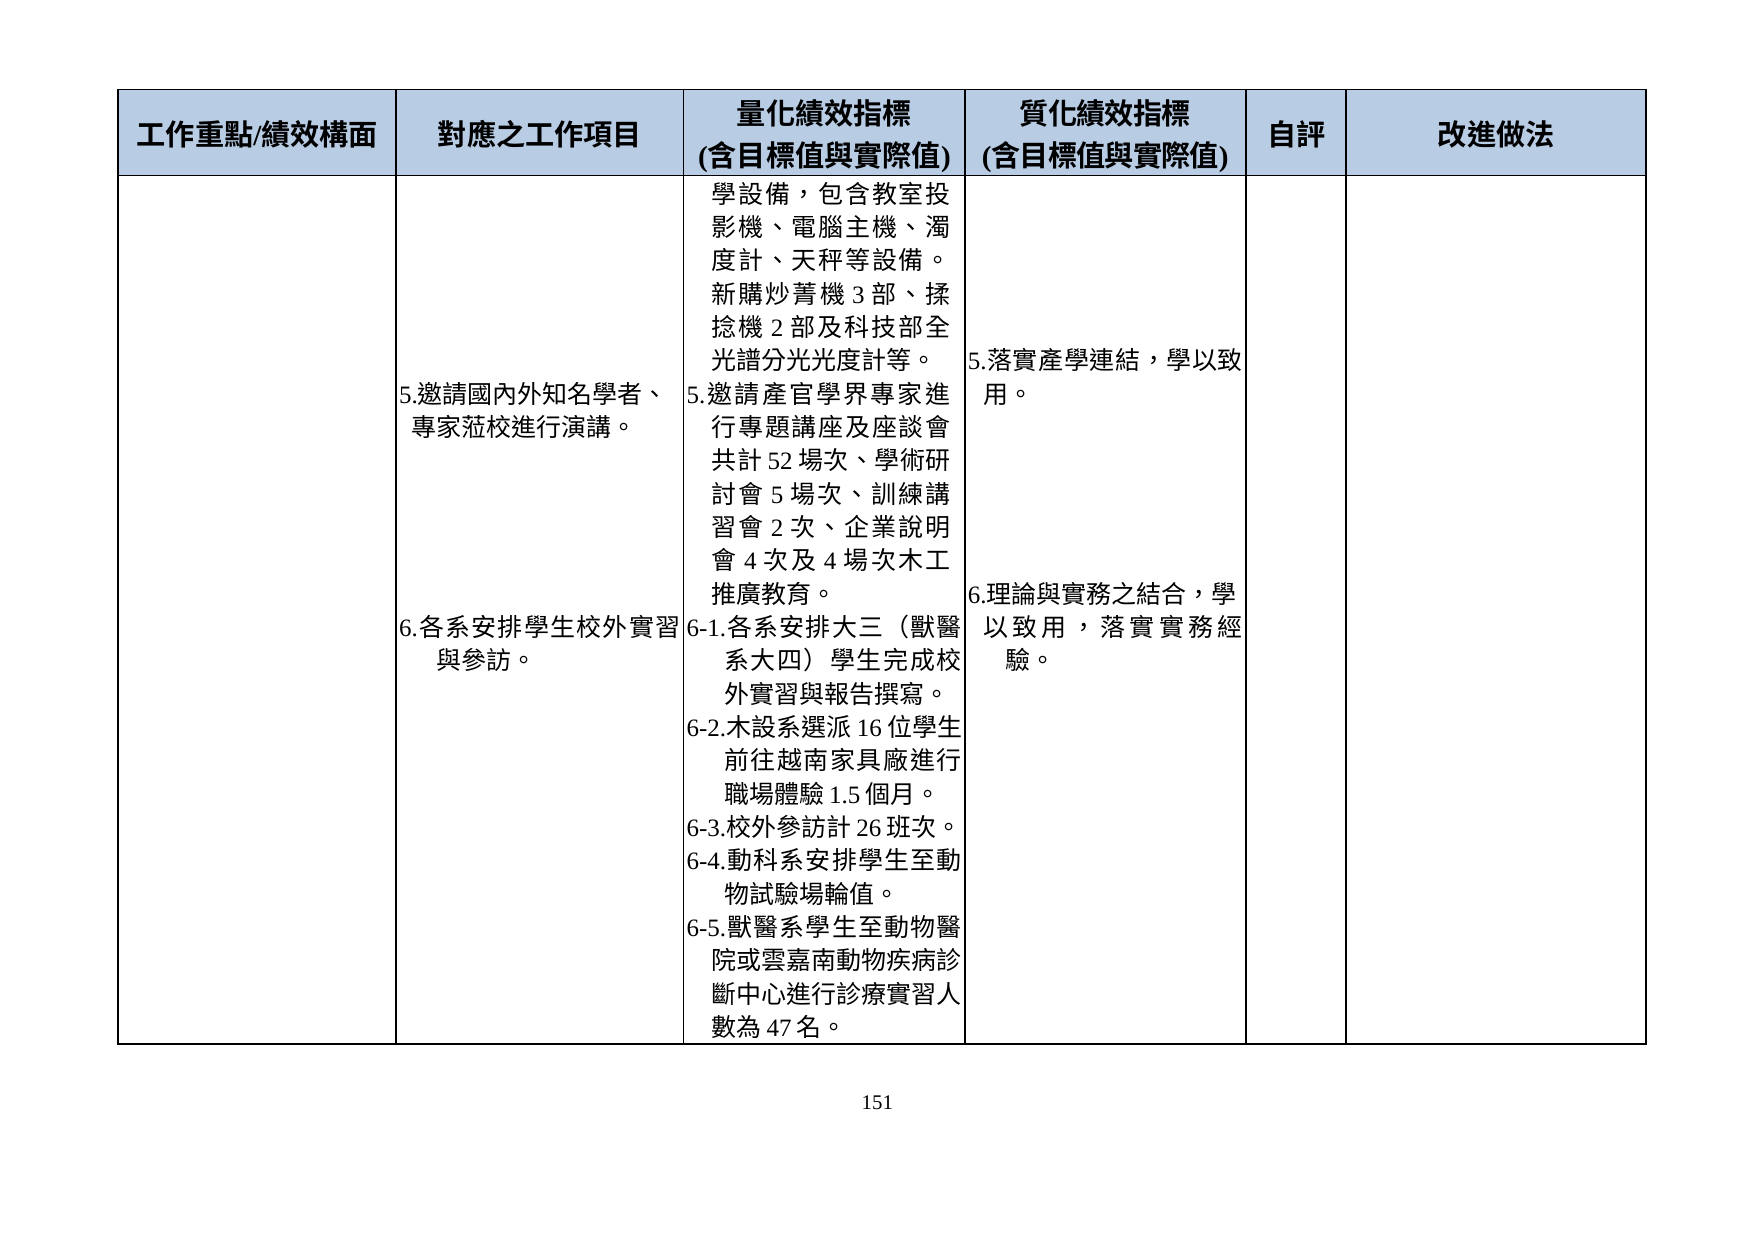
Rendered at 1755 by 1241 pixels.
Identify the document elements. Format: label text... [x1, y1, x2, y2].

table_header 對應之工作項目 [397, 90, 683, 175]
table_cell [119, 176, 395, 1043]
table_header 質化績效指標 (含目標值與實際值) [966, 90, 1245, 175]
table_cell 5.落實產學連結，學以致用。 6.理論與實務之結合，學 以致用，落實實務經驗。 [966, 176, 1245, 1043]
table_header 量化績效指標 (含目標值與實際值) [684, 90, 964, 175]
table_cell [1247, 176, 1345, 1043]
table_header 自評 [1247, 90, 1345, 175]
table_cell 5.邀請國內外知名學者、 專家蒞校進行演講。 6.各系安排學生校外實習與參訪。 [397, 176, 683, 1043]
table_header 改進做法 [1347, 90, 1645, 175]
table_cell 學設備，包含教室投影機、電腦主機、濁度計、天秤等設備。新購炒菁機3部、揉捻機2部及科技部全光譜分光光度計等。 5.邀請產官學界專家進行專題講座及座談會共計52場次、學術研討會5場次、訓練講習會2次、企業說明會4次及4場次木工推廣教育。 6-1.各系安排大三（獸醫系大四）學生完成校外實習與報告撰寫。 6-2.木設系選派16位學生前往越南家具廠進行職場體驗1.5個月。 6-3.校外參訪計26班次。 6-4.動科系安排學生至動 物試驗場輪值。 6-5.獸醫系學生至動物醫 院或雲嘉南動物疾病診斷中心進行診療實習人數為47名。 [684, 176, 964, 1043]
table_header 工作重點/績效構面 [119, 90, 395, 175]
table_cell [1347, 176, 1645, 1043]
